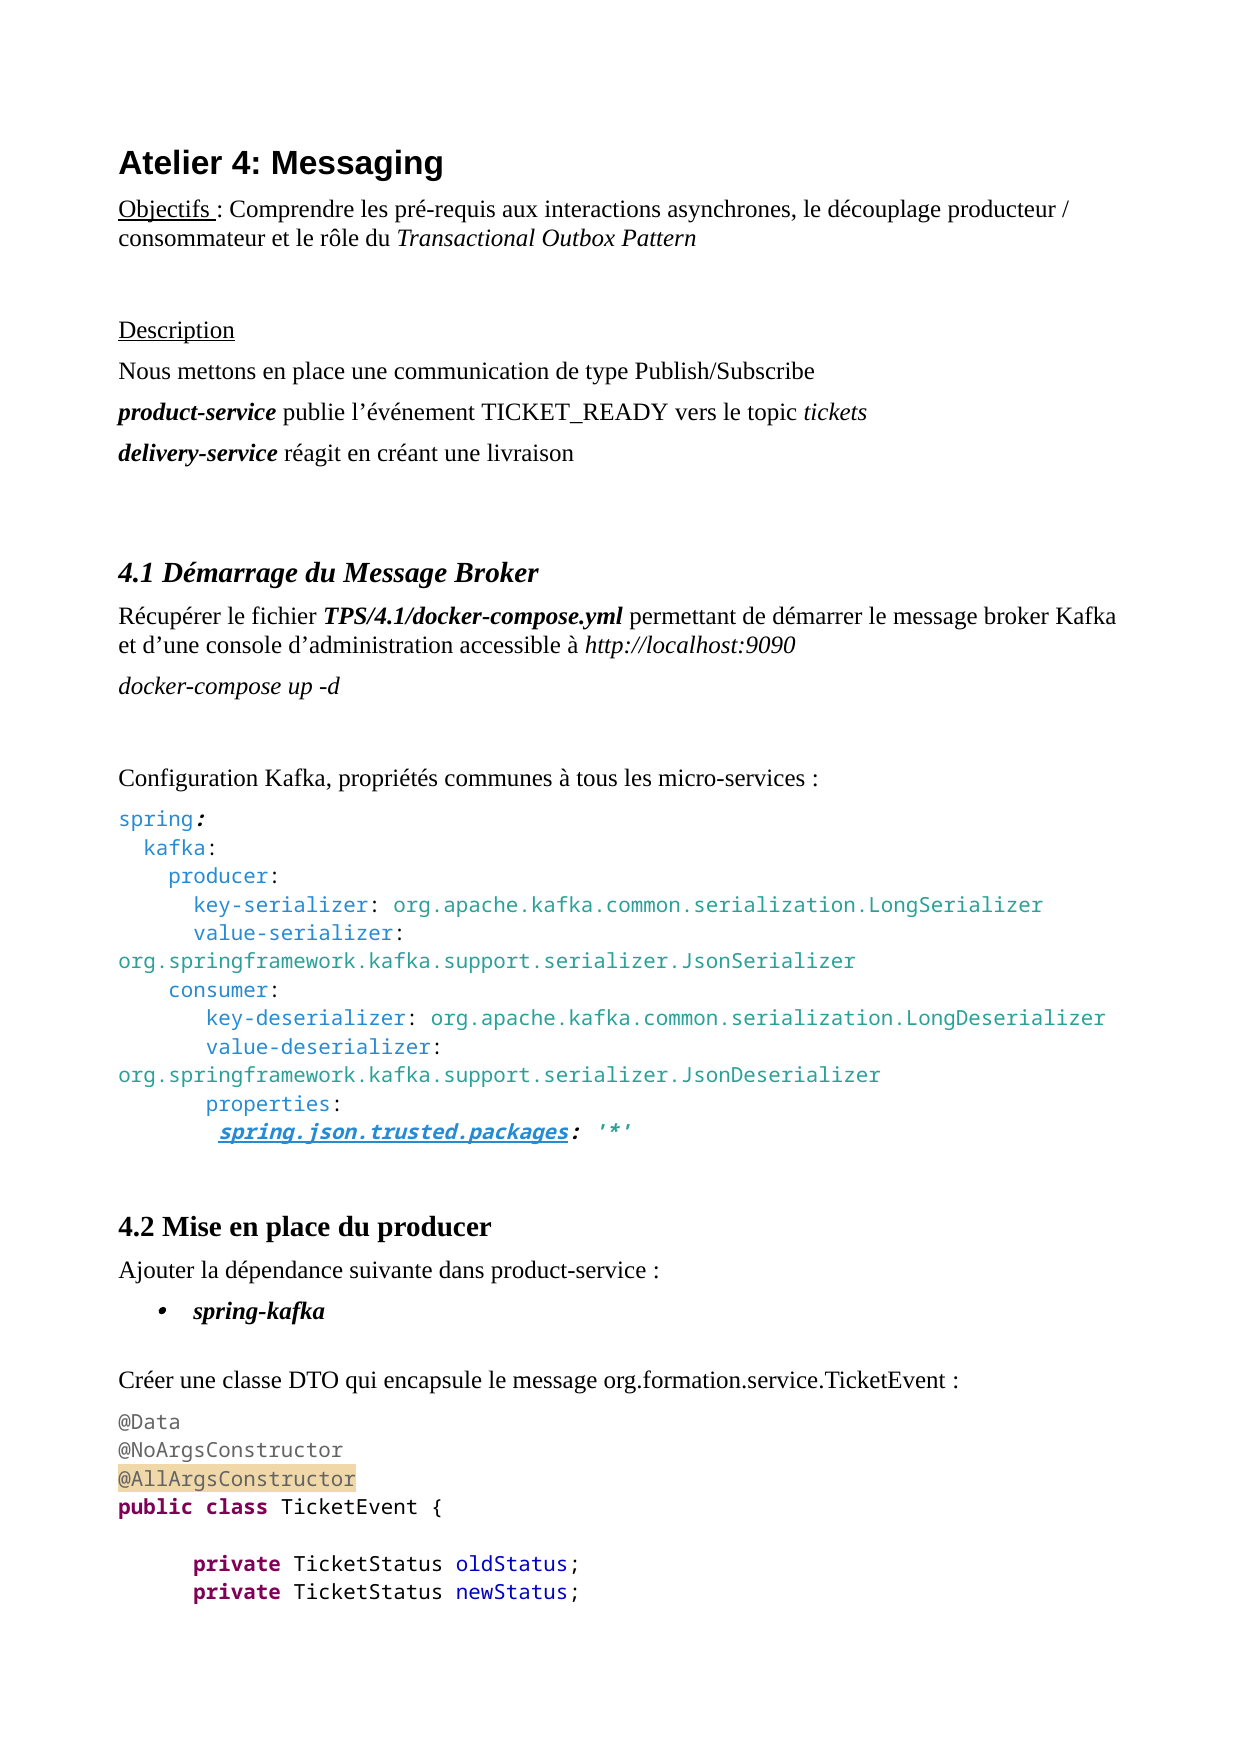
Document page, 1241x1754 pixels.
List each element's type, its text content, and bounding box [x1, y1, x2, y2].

subtitle 4.2 Mise en place du producer [118, 1209, 1122, 1242]
text consumer: [118, 975, 1122, 1003]
text Ajouter la dépendance suivante dans product-service : [118, 1255, 1122, 1283]
text @NoArgsConstructor [118, 1435, 1122, 1464]
text public class TicketEvent { [118, 1492, 1122, 1521]
text Créer une classe DTO qui encapsule le message org.formation.service.TicketEvent : [118, 1366, 1122, 1394]
text delivery-service réagit en créant une livraison [118, 438, 1122, 467]
subtitle Atelier 4: Messaging [118, 143, 1122, 182]
text private TicketStatus newStatus; [118, 1577, 1122, 1606]
subtitle 4.1 Démarrage du Message Broker [118, 555, 1122, 589]
text properties: [118, 1089, 1122, 1117]
text Nous mettons en place une communication de type Publish/Subscribe [118, 356, 1122, 385]
text docker-compose up -d [118, 671, 1122, 700]
text kafka: [118, 833, 1122, 861]
text key-deserializer: org.apache.kafka.common.serialization.LongDeserializer [118, 1003, 1122, 1032]
list spring-kafka [156, 1296, 1122, 1325]
text @Data [118, 1407, 1122, 1435]
text Objectifs : Comprendre les pré-requis aux interactions asynchrones, le découplage producteur / consommateur et le rôle du Transactional Outbox Pattern [118, 194, 1122, 252]
text Récupérer le fichier TPS/4.1/docker-compose.yml permettant de démarrer le message broker Kafka et d’une console d’administration accessible à http://localhost:9090 [118, 601, 1122, 659]
text producer: [118, 861, 1122, 890]
text product-service publie l’événement TICKET_READY vers le topic tickets [118, 397, 1122, 426]
text key-serializer: org.apache.kafka.common.serialization.LongSerializer [118, 890, 1122, 918]
text private TicketStatus oldStatus; [118, 1549, 1122, 1577]
text @AllArgsConstructor [118, 1464, 1122, 1492]
text value-serializer: org.springframework.kafka.support.serializer.JsonSerializer [118, 918, 1122, 975]
text Description [118, 315, 1122, 343]
text Configuration Kafka, propriétés communes à tous les micro-services : [118, 763, 1122, 792]
text value-deserializer: org.springframework.kafka.support.serializer.JsonDeserializer [118, 1032, 1122, 1089]
text spring: [118, 804, 1122, 833]
text spring.json.trusted.packages: '*' [118, 1117, 1122, 1146]
